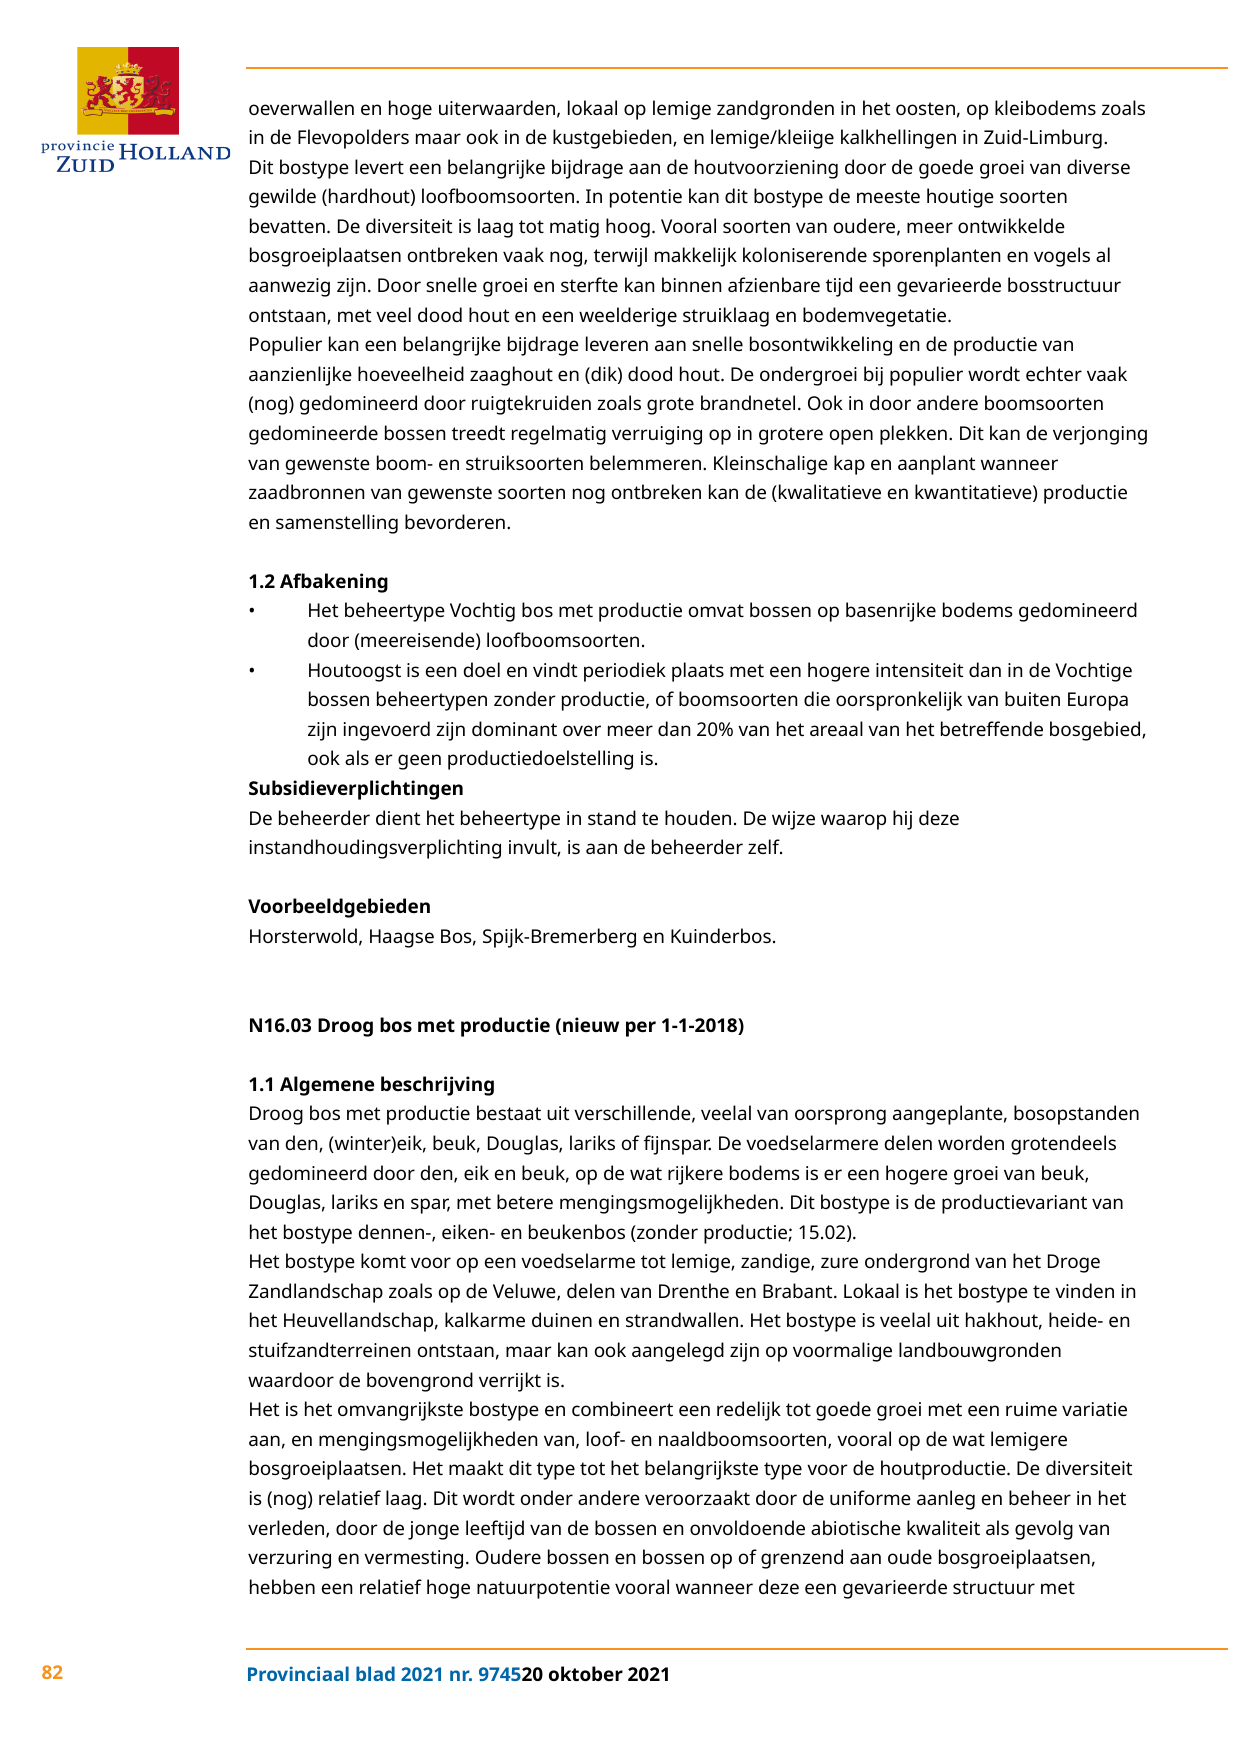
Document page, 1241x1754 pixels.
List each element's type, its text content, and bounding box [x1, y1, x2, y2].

text 1.2 Afbakening [248, 568, 1152, 594]
text Het bostype komt voor op een voedselarme tot lemige, zandige, zure ondergrond van het Droge Zandlandschap zoals op de Veluwe, delen van Drenthe en Brabant. Lokaal is het bostype te vinden in het Heuvellandschap, kalkarme duinen en strandwallen. Het bostype is veelal uit hakhout, heide- en stuifzandterreinen ontstaan, maar kan ook aangelegd zijn op voormalige landbouwgronden waardoor de bovengrond verrijkt is. [248, 1248, 1152, 1393]
text oeverwallen en hoge uiterwaarden, lokaal op lemige zandgronden in het oosten, op kleibodems zoals in de Flevopolders maar ook in de kustgebieden, en lemige/kleiige kalkhellingen in Zuid-Limburg. [248, 95, 1152, 150]
text Voorbeeldgebieden [248, 893, 1152, 919]
text Horsterwold, Haagse Bos, Spijk-Bremerberg en Kuinderbos. [248, 923, 1152, 949]
text Dit bostype levert een belangrijke bijdrage aan de houtvoorziening door de goede groei van diverse gewilde (hardhout) loofboomsoorten. In potentie kan dit bostype de meeste houtige soorten bevatten. De diversiteit is laag tot matig hoog. Vooral soorten van oudere, meer ontwikkelde bosgroeiplaatsen ontbreken vaak nog, terwijl makkelijk koloniserende sporenplanten en vogels al aanwezig zijn. Door snelle groei en sterfte kan binnen afzienbare tijd een gevarieerde bosstructuur ontstaan, met veel dood hout en een weelderige struiklaag en bodemvegetatie. [248, 154, 1152, 328]
list Houtoogst is een doel en vindt periodiek plaats met een hogere intensiteit dan in de Vochtige bossen beheertypen zonder productie, of boomsoorten die oorspronkelijk van buiten Europa zijn ingevoerd zijn dominant over meer dan 20% van het areaal van het betreffende bosgebied, ook als er geen productiedoelstelling is. [248, 657, 1152, 771]
text Droog bos met productie bestaat uit verschillende, veelal van oorsprong aangeplante, bosopstanden van den, (winter)eik, beuk, Douglas, lariks of fijnspar. De voedselarmere delen worden grotendeels gedomineerd door den, eik en beuk, op de wat rijkere bodems is er een hogere groei van beuk, Douglas, lariks en spar, met betere mengingsmogelijkheden. Dit bostype is de productievariant van het bostype dennen-, eiken- en beukenbos (zonder productie; 15.02). [248, 1101, 1152, 1245]
text Het is het omvangrijkste bostype en combineert een redelijk tot goede groei met een ruime variatie aan, en mengingsmogelijkheden van, loof- en naaldboomsoorten, vooral op de wat lemigere bosgroeiplaatsen. Het maakt dit type tot het belangrijkste type voor de houtproductie. De diversiteit is (nog) relatief laag. Dit wordt onder andere veroorzaakt door de uniforme aanleg en beheer in het verleden, door de jonge leeftijd van de bossen en onvoldoende abiotische kwaliteit als gevolg van verzuring en vermesting. Oudere bossen en bossen op of grenzend aan oude bosgroeiplaatsen, hebben een relatief hoge natuurpotentie vooral wanneer deze een gevarieerde structuur met [248, 1396, 1152, 1600]
text 1.1 Algemene beschrijving [248, 1071, 1152, 1097]
text De beheerder dient het beheertype in stand te houden. De wijze waarop hij deze instandhoudingsverplichting invult, is aan de beheerder zelf. [248, 805, 1152, 860]
list Het beheertype Vochtig bos met productie omvat bossen op basenrijke bodems gedomineerd door (meereisende) loofboomsoorten. [248, 598, 1152, 653]
text Subsidieverplichtingen [248, 775, 1152, 801]
text Populier kan een belangrijke bijdrage leveren aan snelle bosontwikkeling en de productie van aanzienlijke hoeveelheid zaaghout en (dik) dood hout. De ondergroei bij populier wordt echter vaak (nog) gedomineerd door ruigtekruiden zoals grote brandnetel. Ook in door andere boomsoorten gedomineerde bossen treedt regelmatig verruiging op in grotere open plekken. Dit kan de verjonging van gewenste boom- en struiksoorten belemmeren. Kleinschalige kap en aanplant wanneer zaadbronnen van gewenste soorten nog ontbreken kan de (kwalitatieve en kwantitatieve) productie en samenstelling bevorderen. [248, 331, 1152, 535]
text N16.03 Droog bos met productie (nieuw per 1-1-2018) [248, 1012, 1152, 1038]
picture [41, 47, 231, 172]
